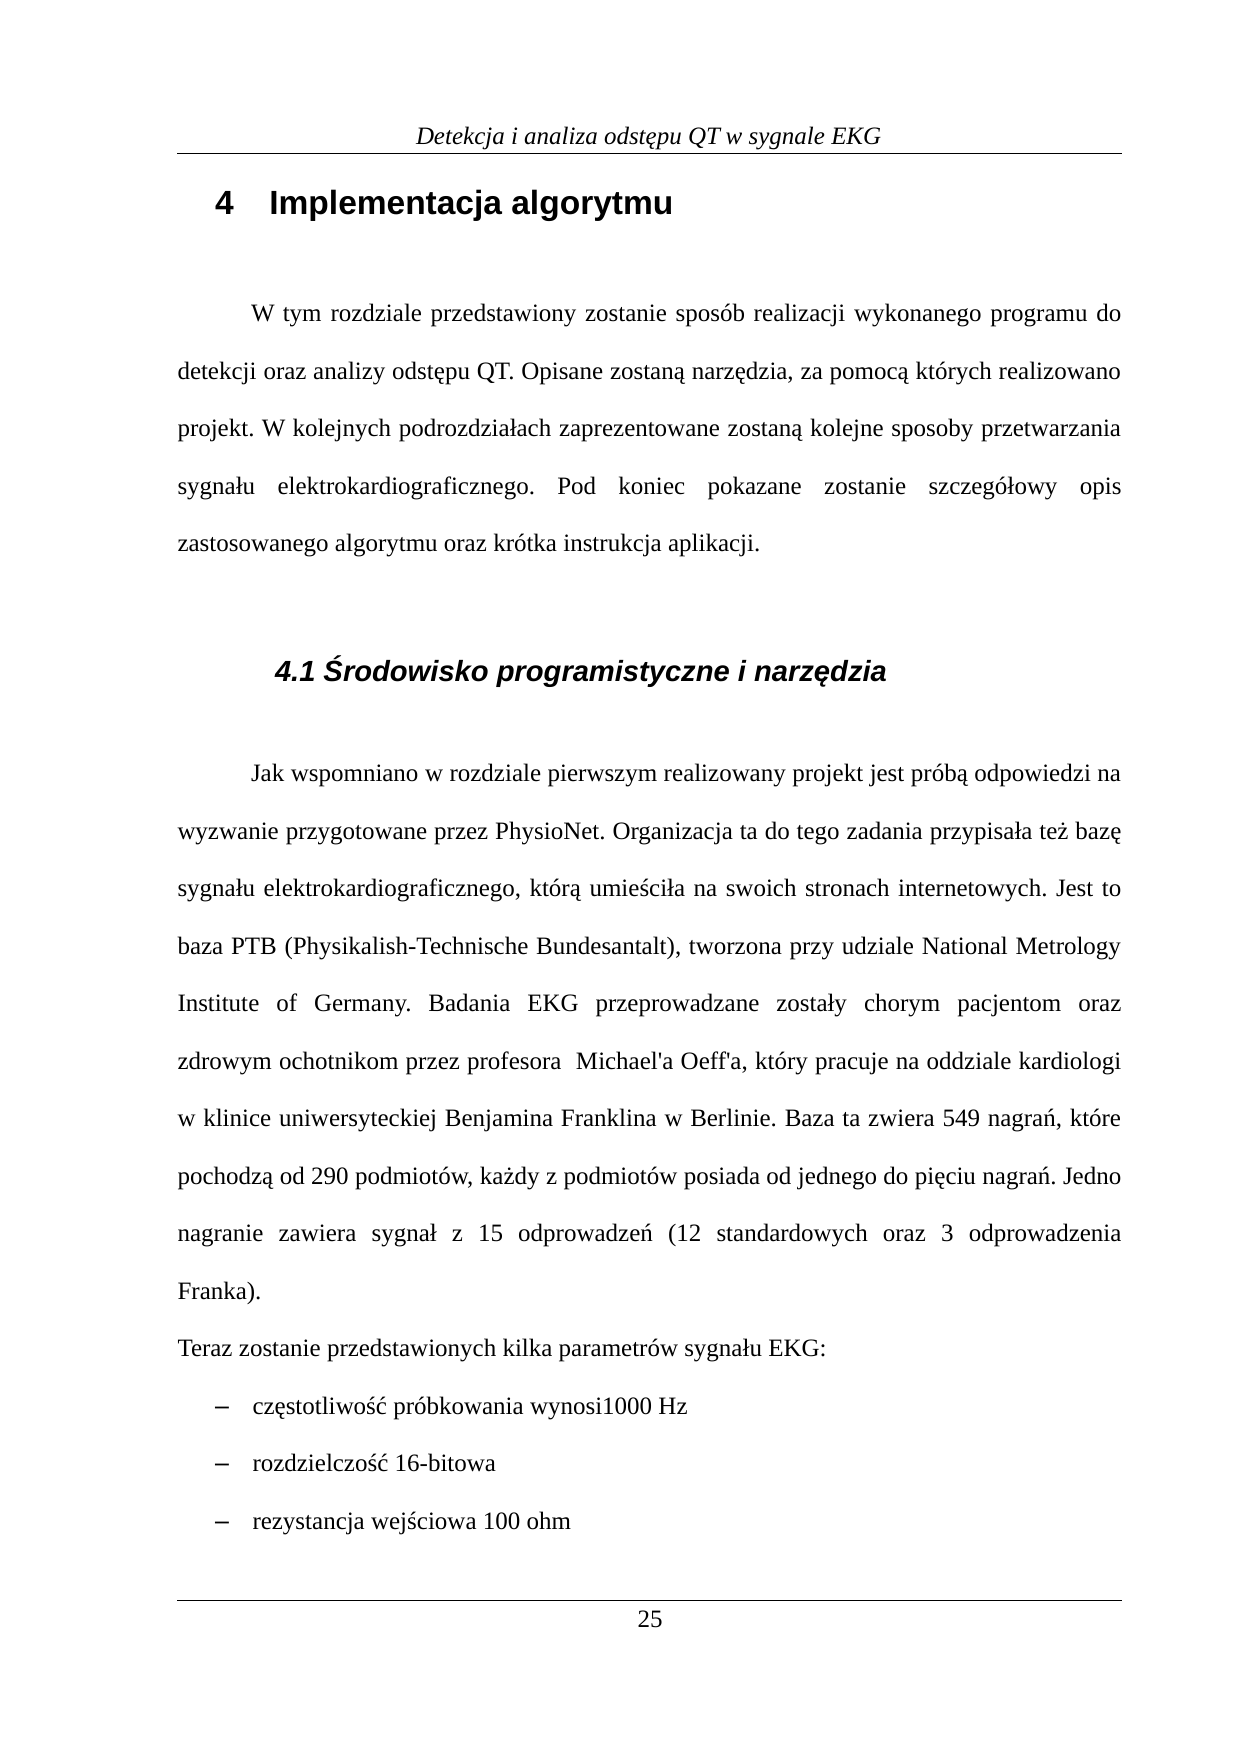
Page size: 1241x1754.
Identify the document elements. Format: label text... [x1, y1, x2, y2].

subtitle Implementacja algorytmu [215, 183, 1122, 222]
list częstotliwość próbkowania wynosi1000 Hz [215, 1376, 1122, 1419]
text W tym rozdziale przedstawiony zostanie sposób realizacji wykonanego programu do detekcji oraz analizy odstępu QT. Opisane zostaną narzędzia, za pomocą których realizowano projekt. W kolejnych podrozdziałach zaprezentowane zostaną kolejne sposoby przetwarzania sygnału elektrokardiograficznego. Pod koniec pokazane zostanie szczegółowy opis zastosowanego algorytmu oraz krótka instrukcja aplikacji. [177, 284, 1122, 557]
list rozdzielczość 16-bitowa [215, 1434, 1122, 1477]
text Jak wspomniano w rozdziale pierwszym realizowany projekt jest próbą odpowiedzi na wyzwanie przygotowane przez PhysioNet. Organizacja ta do tego zadania przypisała też bazę sygnału elektrokardiograficznego, którą umieściła na swoich stronach internetowych. Jest to baza PTB (Physikalish-Technische Bundesantalt), tworzona przy udziale National Metrology Institute of Germany. Badania EKG przeprowadzane zostały chorym pacjentom oraz zdrowym ochotnikom przez profesora Michael'a Oeff'a, który pracuje na oddziale kardiologi w klinice uniwersyteckiej Benjamina Franklina w Berlinie. Baza ta zwiera 549 nagrań, które pochodzą od 290 podmiotów, każdy z podmiotów posiada od jednego do pięciu nagrań. Jedno nagranie zawiera sygnał z 15 odprowadzeń (12 standardowych oraz 3 odprowadzenia Franka). Teraz zostanie przedstawionych kilka parametrów sygnału EKG: [177, 744, 1122, 1362]
list rezystancja wejściowa 100 ohm [215, 1491, 1122, 1534]
subtitle 4.1 Środowisko programistyczne i narzędzia [215, 654, 1122, 687]
